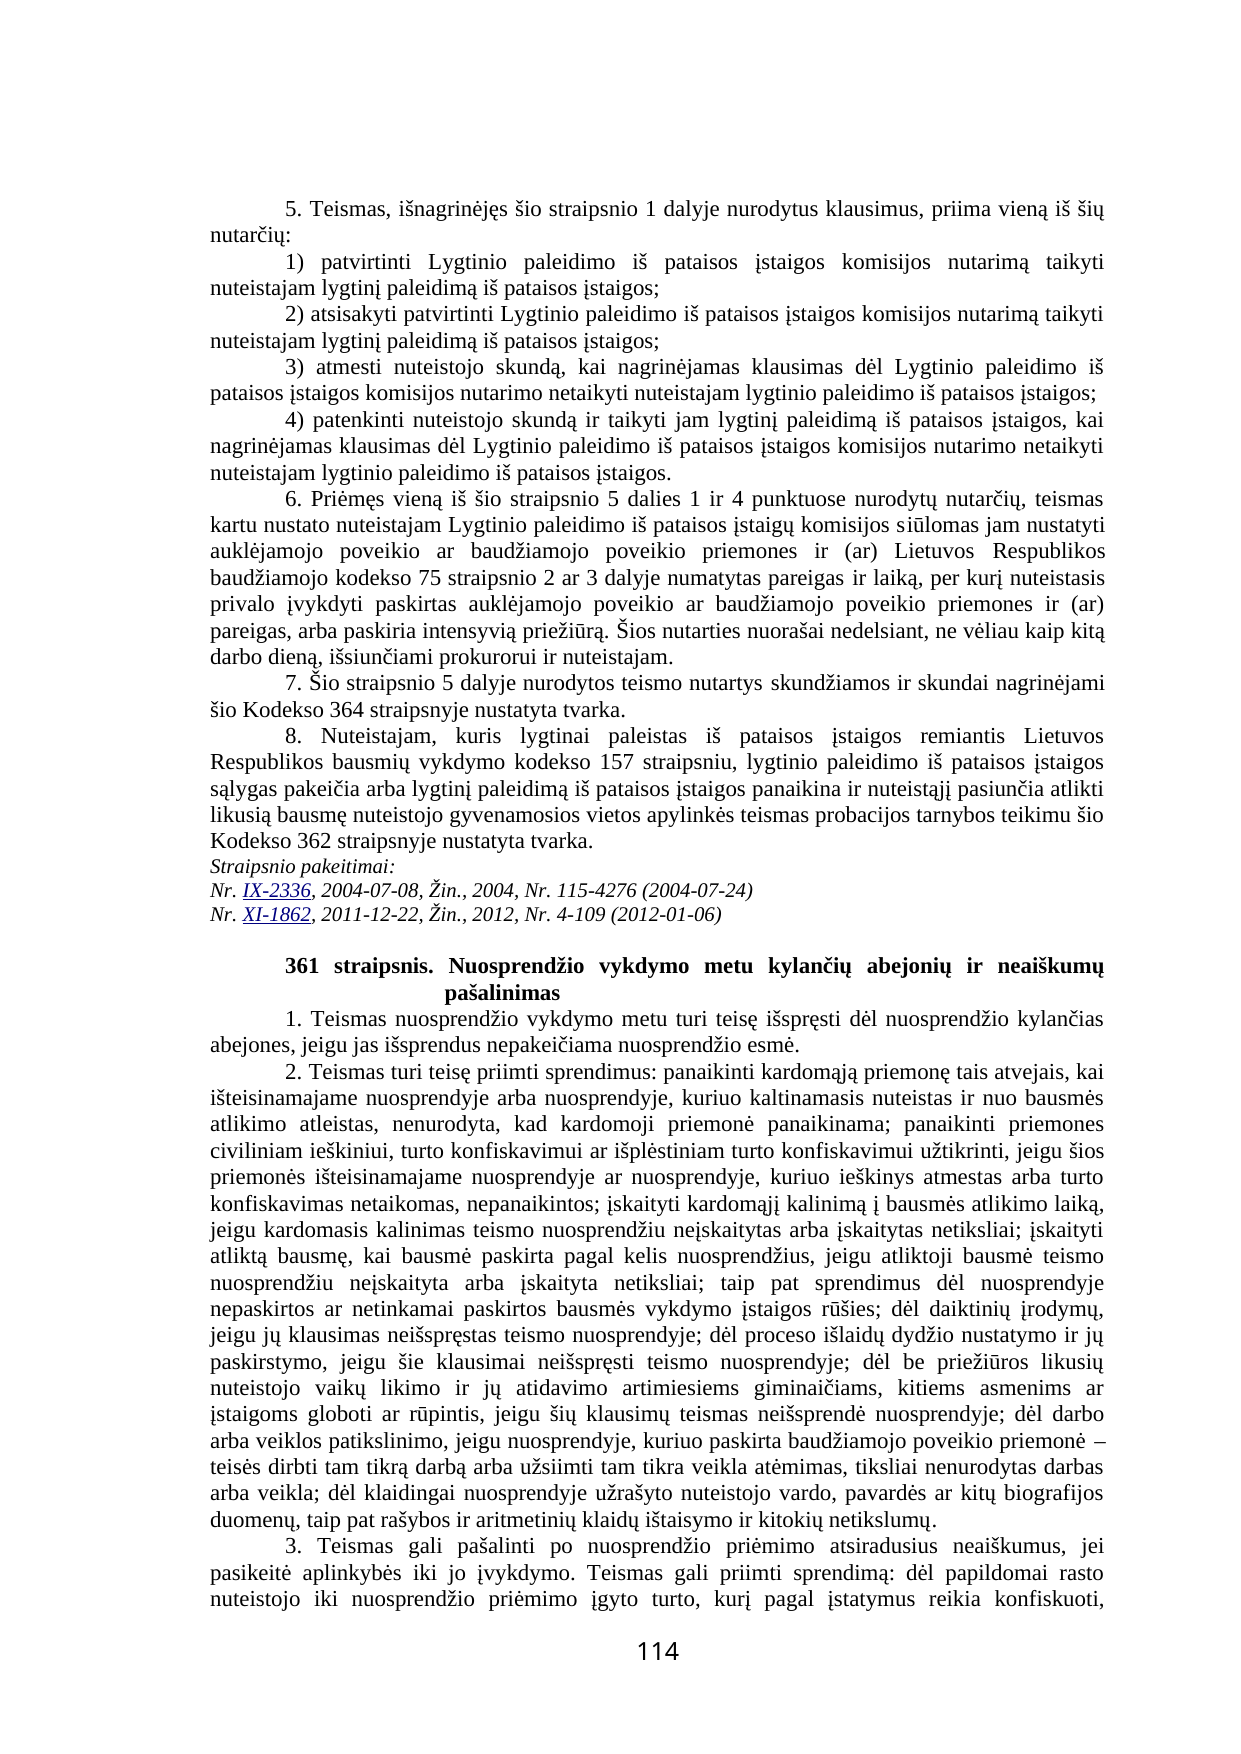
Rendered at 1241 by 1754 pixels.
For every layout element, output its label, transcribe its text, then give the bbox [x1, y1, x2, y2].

list 2) atsisakyti patvirtinti Lygtinio paleidimo iš pataisos įstaigos komisijos nutarimą taikyti nuteistajam lygtinį paleidimą iš pataisos įstaigos; [210, 300, 1106, 353]
text 1. Teismas nuosprendžio vykdymo metu turi teisę išspręsti dėl nuosprendžio kylančias abejones, jeigu jas išsprendus nepakeičiama nuosprendžio esmė. [210, 1005, 1106, 1058]
text 2. Teismas turi teisę priimti sprendimus: panaikinti kardomąją priemonę tais atvejais, kai išteisinamajame nuosprendyje arba nuosprendyje, kuriuo kaltinamasis nuteistas ir nuo bausmės atlikimo atleistas, nenurodyta, kad kardomoji priemonė panaikinama; panaikinti priemones civiliniam ieškiniui, turto konfiskavimui ar išplėstiniam turto konfiskavimui užtikrinti, jeigu šios priemonės išteisinamajame nuosprendyje ar nuosprendyje, kuriuo ieškinys atmestas arba turto konfiskavimas netaikomas, nepanaikintos; įskaityti kardomąjį kalinimą į bausmės atlikimo laiką, jeigu kardomasis kalinimas teismo nuosprendžiu neįskaitytas arba įskaitytas netiksliai; įskaityti atliktą bausmę, kai bausmė paskirta pagal kelis nuosprendžius, jeigu atliktoji bausmė teismo nuosprendžiu neįskaityta arba įskaityta netiksliai; taip pat sprendimus dėl nuosprendyje nepaskirtos ar netinkamai paskirtos bausmės vykdymo įstaigos rūšies; dėl daiktinių įrodymų, jeigu jų klausimas neišspręstas teismo nuosprendyje; dėl proceso išlaidų dydžio nustatymo ir jų paskirstymo, jeigu šie klausimai neišspręsti teismo nuosprendyje; dėl be priežiūros likusių nuteistojo vaikų likimo ir jų atidavimo artimiesiems giminaičiams, kitiems asmenims ar įstaigoms globoti ar rūpintis, jeigu šių klausimų teismas neišsprendė nuosprendyje; dėl darbo arba veiklos patikslinimo, jeigu nuosprendyje, kuriuo paskirta baudžiamojo poveikio priemonė – teisės dirbti tam tikrą darbą arba užsiimti tam tikra veikla atėmimas, tiksliai nenurodytas darbas arba veikla; dėl klaidingai nuosprendyje užrašyto nuteistojo vardo, pavardės ar kitų biografijos duomenų, taip pat rašybos ir aritmetinių klaidų ištaisymo ir kitokių netikslumų. [210, 1058, 1106, 1532]
text Nr. IX-2336, 2004-07-08, Žin., 2004, Nr. 115-4276 (2004-07-24) [210, 878, 1106, 902]
text Nr. XI-1862, 2011-12-22, Žin., 2012, Nr. 4-109 (2012-01-06) [210, 902, 1106, 926]
text 6. Priėmęs vieną iš šio straipsnio 5 dalies 1 ir 4 punktuose nurodytų nutarčių, teismas kartu nustato nuteistajam Lygtinio paleidimo iš pataisos įstaigų komisijos siūlomas jam nustatyti auklėjamojo poveikio ar baudžiamojo poveikio priemones ir (ar) Lietuvos Respublikos baudžiamojo kodekso 75 straipsnio 2 ar 3 dalyje numatytas pareigas ir laiką, per kurį nuteistasis privalo įvykdyti paskirtas auklėjamojo poveikio ar baudžiamojo poveikio priemones ir (ar) pareigas, arba paskiria intensyvią priežiūrą. Šios nutarties nuorašai nedelsiant, ne vėliau kaip kitą darbo dieną, išsiunčiami prokurorui ir nuteistajam. [210, 485, 1106, 669]
text 7. Šio straipsnio 5 dalyje nurodytos teismo nutartys skundžiamos ir skundai nagrinėjami šio Kodekso 364 straipsnyje nustatyta tvarka. [210, 669, 1106, 722]
text Straipsnio pakeitimai: [210, 854, 1106, 878]
list 4) patenkinti nuteistojo skundą ir taikyti jam lygtinį paleidimą iš pataisos įstaigos, kai nagrinėjamas klausimas dėl Lygtinio paleidimo iš pataisos įstaigos komisijos nutarimo netaikyti nuteistajam lygtinio paleidimo iš pataisos įstaigos. [210, 406, 1106, 485]
text 361 straipsnis. Nuosprendžio vykdymo metu kylančių abejonių ir neaiškumų pašalinimas [285, 952, 1106, 1005]
text 5. Teismas, išnagrinėjęs šio straipsnio 1 dalyje nurodytus klausimus, priima vieną iš šių nutarčių: [210, 195, 1106, 248]
list 3) atmesti nuteistojo skundą, kai nagrinėjamas klausimas dėl Lygtinio paleidimo iš pataisos įstaigos komisijos nutarimo netaikyti nuteistajam lygtinio paleidimo iš pataisos įstaigos; [210, 353, 1106, 406]
text 8. Nuteistajam, kuris lygtinai paleistas iš pataisos įstaigos remiantis Lietuvos Respublikos bausmių vykdymo kodekso 157 straipsniu, lygtinio paleidimo iš pataisos įstaigos sąlygas pakeičia arba lygtinį paleidimą iš pataisos įstaigos panaikina ir nuteistąjį pasiunčia atlikti likusią bausmę nuteistojo gyvenamosios vietos apylinkės teismas probacijos tarnybos teikimu šio Kodekso 362 straipsnyje nustatyta tvarka. [210, 722, 1106, 854]
text 3. Teismas gali pašalinti po nuosprendžio priėmimo atsiradusius neaiškumus, jei pasikeitė aplinkybės iki jo įvykdymo. Teismas gali priimti sprendimą: dėl papildomai rasto nuteistojo iki nuosprendžio priėmimo įgyto turto, kurį pagal įstatymus reikia konfiskuoti, [210, 1532, 1106, 1611]
list 1) patvirtinti Lygtinio paleidimo iš pataisos įstaigos komisijos nutarimą taikyti nuteistajam lygtinį paleidimą iš pataisos įstaigos; [210, 248, 1106, 300]
